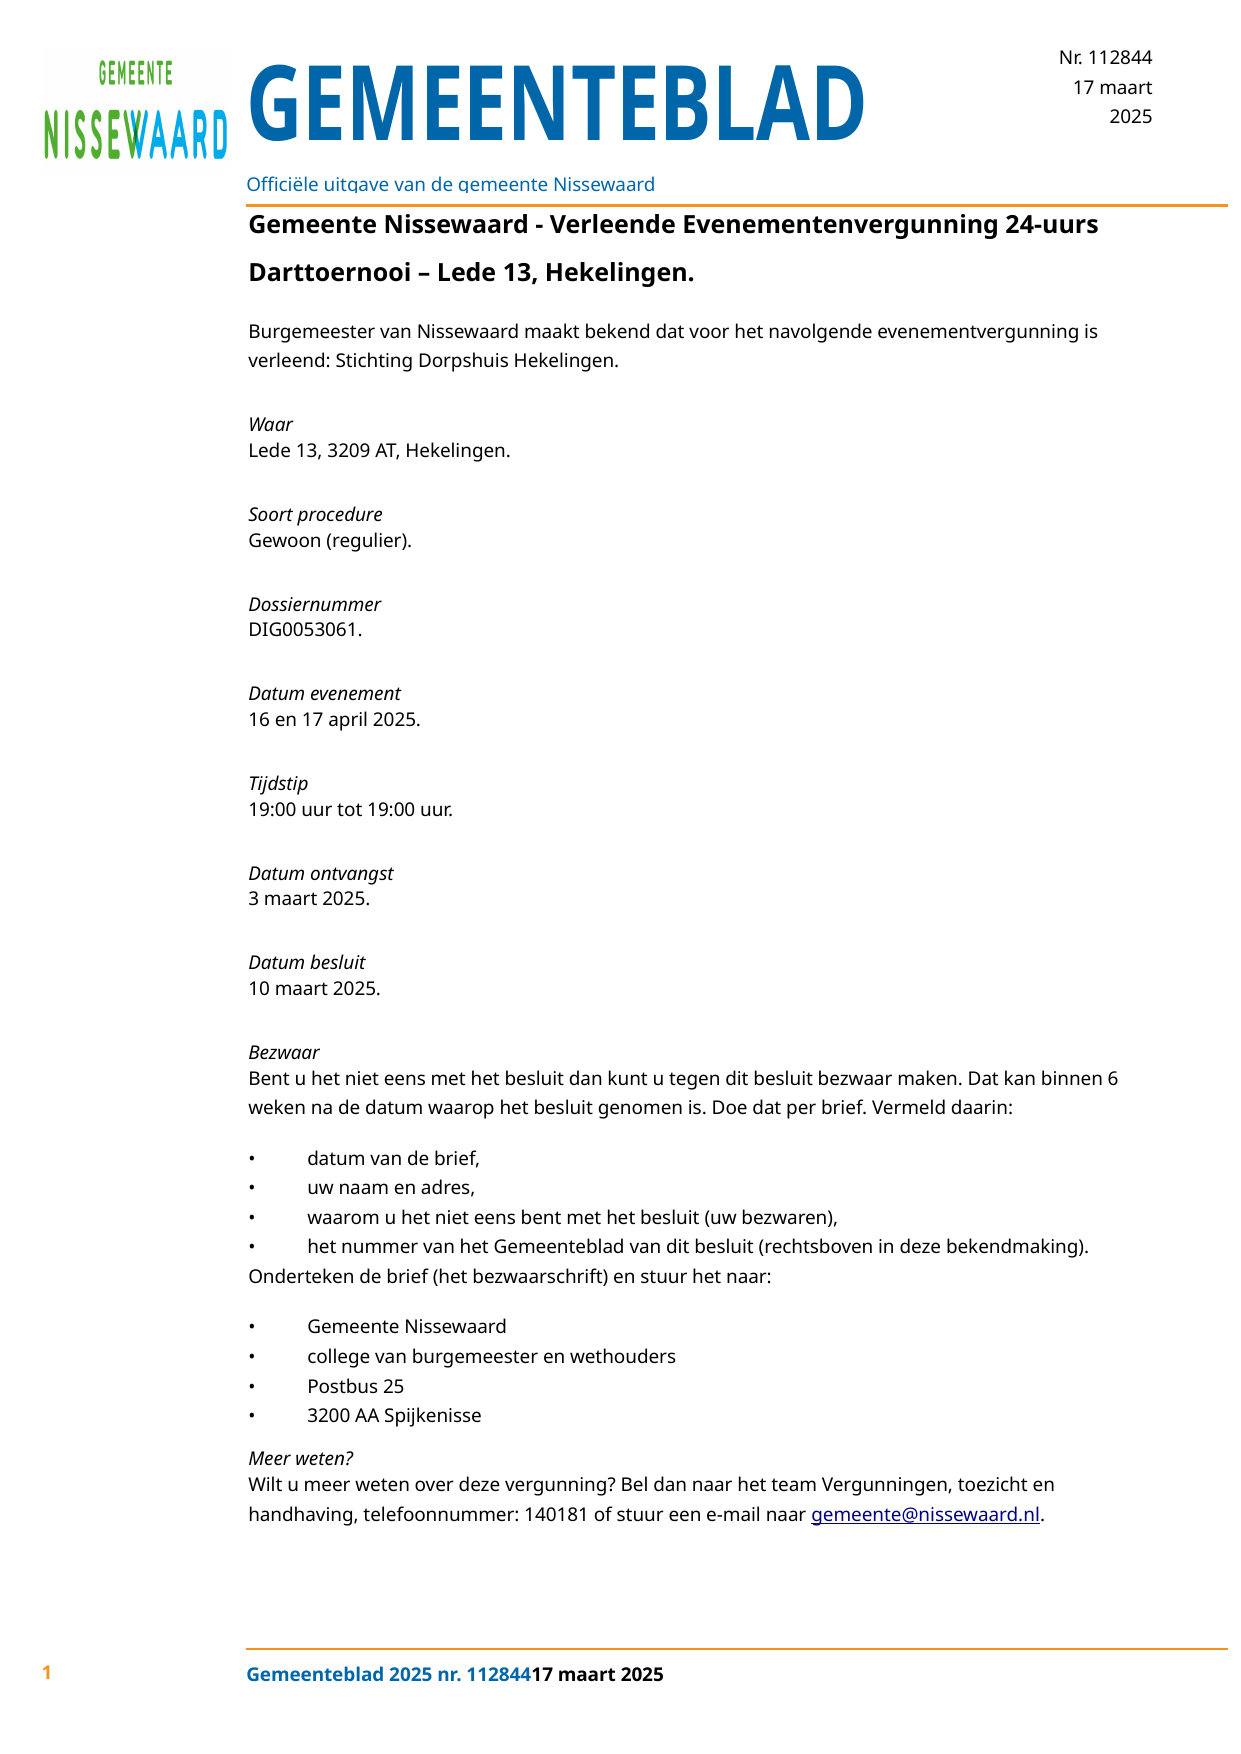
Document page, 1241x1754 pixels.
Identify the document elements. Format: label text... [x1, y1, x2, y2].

list 3200 AA Spijkenisse [248, 1402, 1152, 1428]
text 16 en 17 april 2025. [248, 706, 1152, 732]
text Gemeente Nissewaard - Verleende Evenementenvergunning 24-uurs Darttoernooi – Lede 13, Hekelingen. [248, 207, 1152, 288]
text 10 maart 2025. [248, 975, 1152, 1001]
list Postbus 25 [248, 1373, 1152, 1399]
list het nummer van het Gemeenteblad van dit besluit (rechtsboven in deze bekendmaking). [248, 1234, 1152, 1259]
list waarom u het niet eens bent met het besluit (uw bezwaren), [248, 1204, 1152, 1230]
text Bent u het niet eens met het besluit dan kunt u tegen dit besluit bezwaar maken. Dat kan binnen 6 weken na de datum waarop het besluit genomen is. Doe dat per brief. Vermeld daarin: [248, 1065, 1152, 1120]
text Waar [248, 411, 1152, 437]
picture [41, 47, 231, 172]
text Tijdstip [248, 770, 1152, 796]
text Wilt u meer weten over deze vergunning? Bel dan naar het team Vergunningen, toezicht en handhaving, telefoonnummer: 140181 of stuur een e-mail naar gemeente@nissewaard.nl. [248, 1471, 1152, 1527]
text Datum evenement [248, 681, 1152, 706]
text Datum ontvangst [248, 860, 1152, 886]
list Gemeente Nissewaard [248, 1314, 1152, 1339]
text Onderteken de brief (het bezwaarschrift) en stuur het naar: [248, 1263, 1152, 1289]
text DIG0053061. [248, 617, 1152, 642]
text 3 maart 2025. [248, 886, 1152, 911]
text Burgemeester van Nissewaard maakt bekend dat voor het navolgende evenementvergunning is verleend: Stichting Dorpshuis Hekelingen. [248, 318, 1152, 373]
list datum van de brief, [248, 1145, 1152, 1171]
text Datum besluit [248, 949, 1152, 975]
text Gewoon (regulier). [248, 527, 1152, 553]
text Soort procedure [248, 501, 1152, 527]
text Bezwaar [248, 1039, 1152, 1065]
text Meer weten? [248, 1446, 1152, 1471]
text 19:00 uur tot 19:00 uur. [248, 796, 1152, 822]
list college van burgemeester en wethouders [248, 1343, 1152, 1369]
text Dossiernummer [248, 591, 1152, 617]
list uw naam en adres, [248, 1174, 1152, 1200]
text Lede 13, 3209 AT, Hekelingen. [248, 437, 1152, 463]
